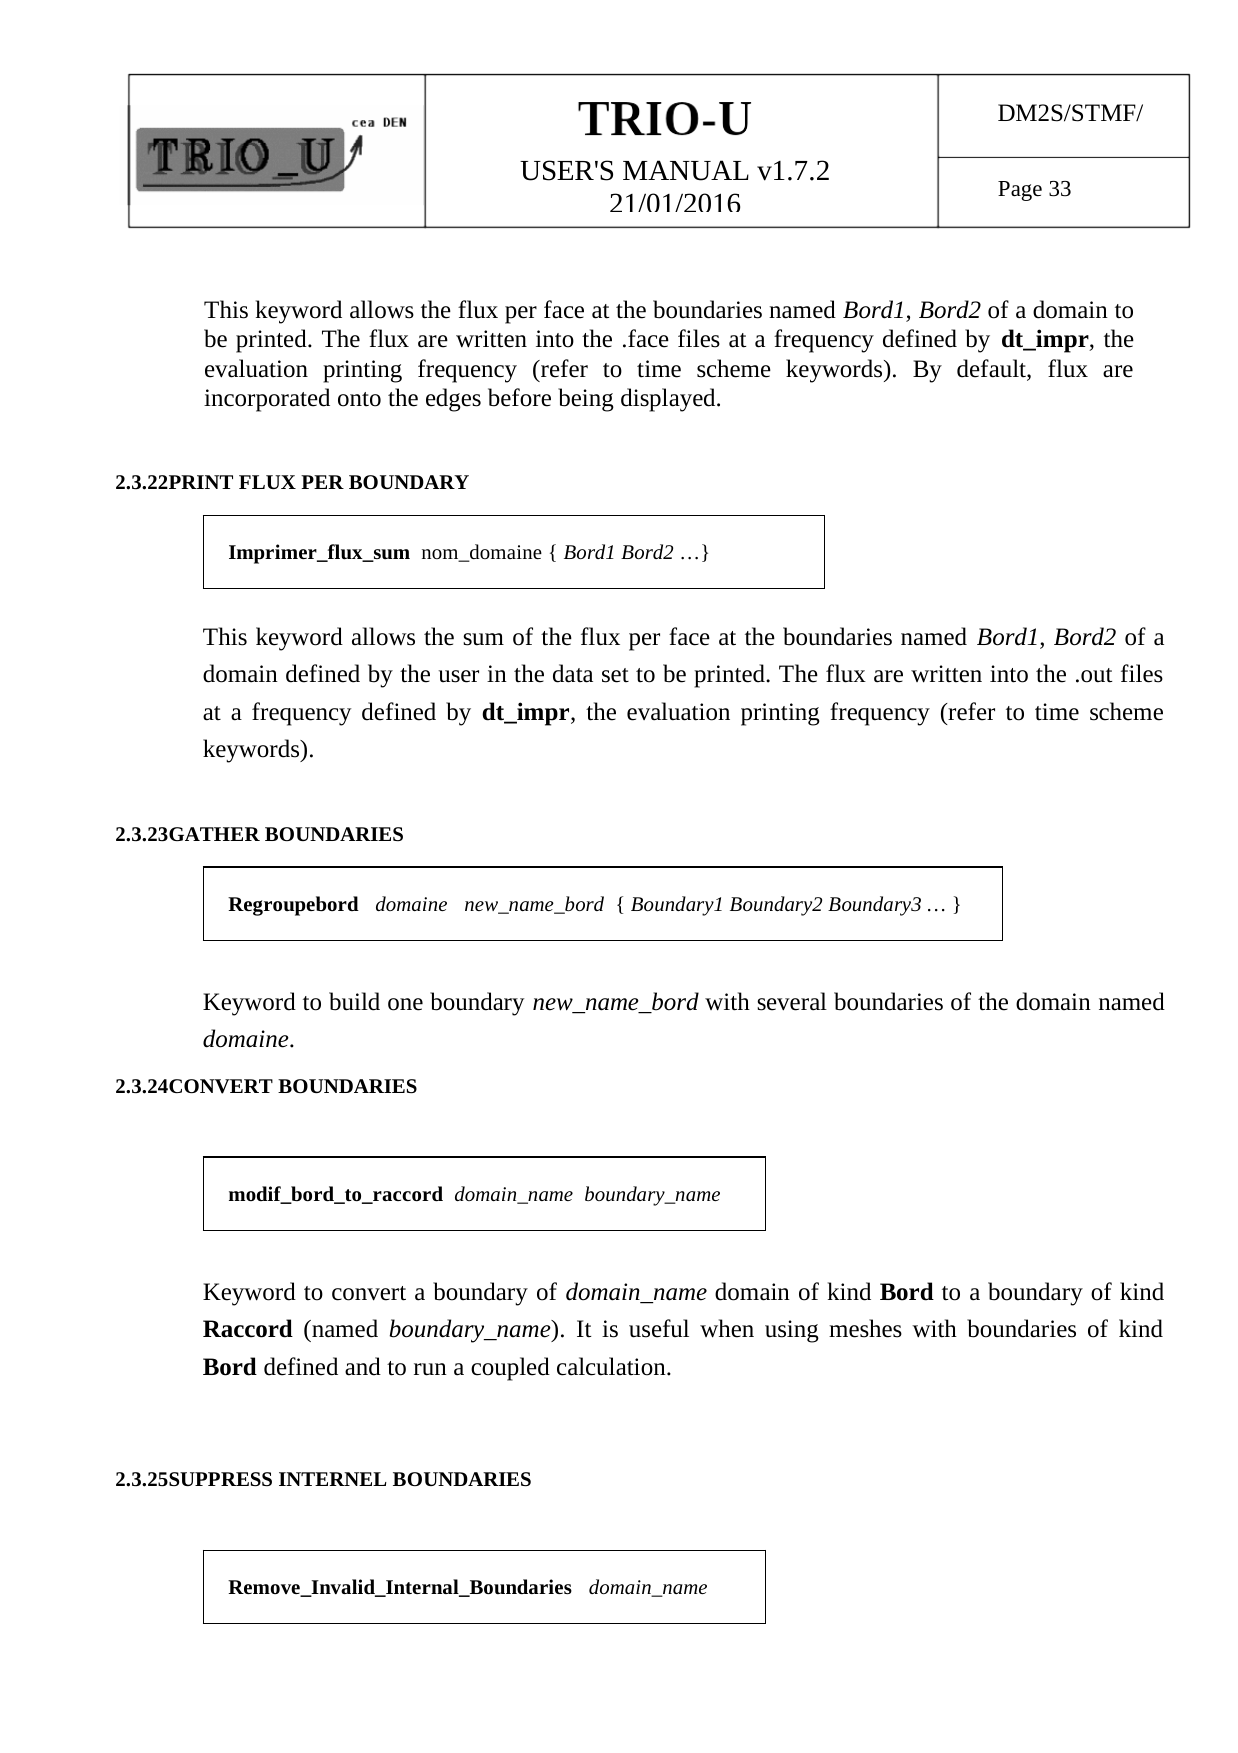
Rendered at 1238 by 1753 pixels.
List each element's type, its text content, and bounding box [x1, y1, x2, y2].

text Keyword to convert a boundary of domain_name domain of kind Bord to a boundary of kind Raccord (named boundary_name). It is useful when using meshes with boundaries of kind Bord defined and to run a coupled calculation. [203, 1268, 1165, 1381]
table_header modif_bord_to_raccord domain_name boundary_name [204, 1158, 765, 1229]
table_header Regroupebord domaine new_name_bord { Boundary1 Boundary2 Boundary3 … } [204, 868, 1002, 939]
table_header Remove_Invalid_Internal_Boundaries domain_name [204, 1551, 765, 1623]
subtitle CONVERT BOUNDARIES [115, 1074, 1164, 1098]
text This keyword allows the flux per face at the boundaries named Bord1, Bord2 of a domain to be printed. The flux are written into the .face files at a frequency defined by dt_impr, the evaluation printing frequency (refer to time scheme keywords). By default, flux are incorporated onto the edges before being displayed. [204, 295, 1134, 412]
text This keyword allows the sum of the flux per face at the boundaries named Bord1, Bord2 of a domain defined by the user in the data set to be printed. The flux are written into the .out files at a frequency defined by dt_impr, the evaluation printing frequency (refer to time scheme keywords). [203, 613, 1165, 763]
table_header Imprimer_flux_sum nom_domaine { Bord1 Bord2 …} [204, 516, 824, 588]
subtitle GATHER BOUNDARIES [115, 821, 1164, 846]
subtitle SUPPRESS INTERNEL BOUNDARIES [115, 1467, 1164, 1491]
text Keyword to build one boundary new_name_bord with several boundaries of the domain named domaine. [203, 978, 1165, 1053]
subtitle PRINT FLUX PER BOUNDARY [115, 470, 1164, 494]
